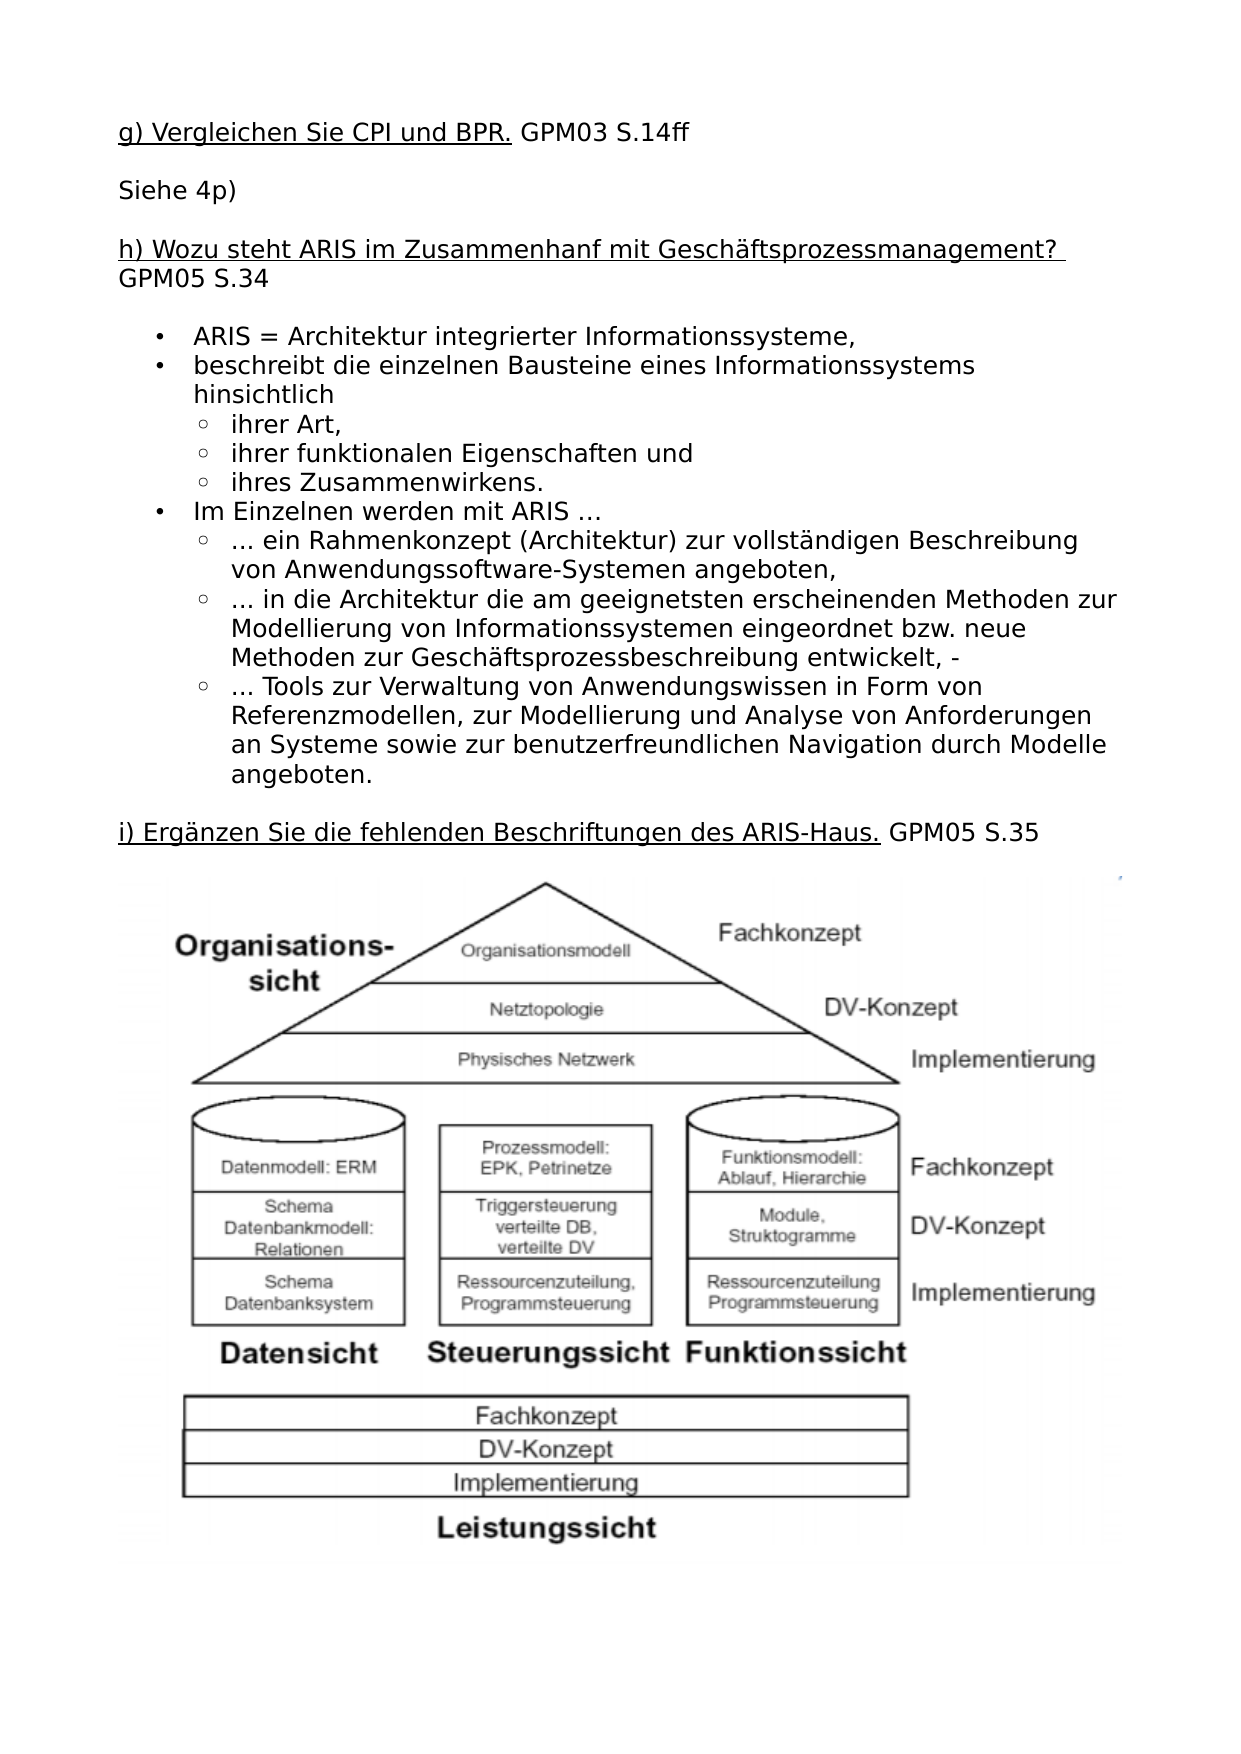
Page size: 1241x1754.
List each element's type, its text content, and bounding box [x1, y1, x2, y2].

list ihrer funktionalen Eigenschaften und [193, 439, 1122, 468]
list ... ein Rahmenkonzept (Architektur) zur vollständigen Beschreibung von Anwendungssoftware-Systemen angeboten, [193, 526, 1122, 585]
text Siehe 4p) [118, 176, 1122, 206]
list ARIS = Architektur integrierter Informationssysteme, [156, 322, 1122, 351]
list beschreibt die einzelnen Bausteine eines Informationssystems hinsichtlich [156, 351, 1122, 410]
list ... Tools zur Verwaltung von Anwendungswissen in Form von Referenzmodellen, zur Modellierung und Analyse von Anforderungen an Systeme sowie zur benutzerfreundlichen Navigation durch Modelle angeboten. [193, 672, 1122, 789]
text i) Ergänzen Sie die fehlenden Beschriftungen des ARIS-Haus. GPM05 S.35 [118, 818, 1122, 847]
text g) Vergleichen Sie CPI und BPR. GPM03 S.14ff [118, 118, 1122, 147]
list ihres Zusammenwirkens. [193, 468, 1122, 497]
list ihrer Art, [193, 410, 1122, 439]
list Im Einzelnen werden mit ARIS … [156, 497, 1122, 526]
text h) Wozu steht ARIS im Zusammenhanf mit Geschäftsprozessmanagement? GPM05 S.34 [118, 235, 1122, 293]
picture [118, 876, 1123, 1577]
list ... in die Architektur die am geeignetsten erscheinenden Methoden zur Modellierung von Informationssystemen eingeordnet bzw. neue Methoden zur Geschäftsprozessbeschreibung entwickelt, - [193, 585, 1122, 672]
